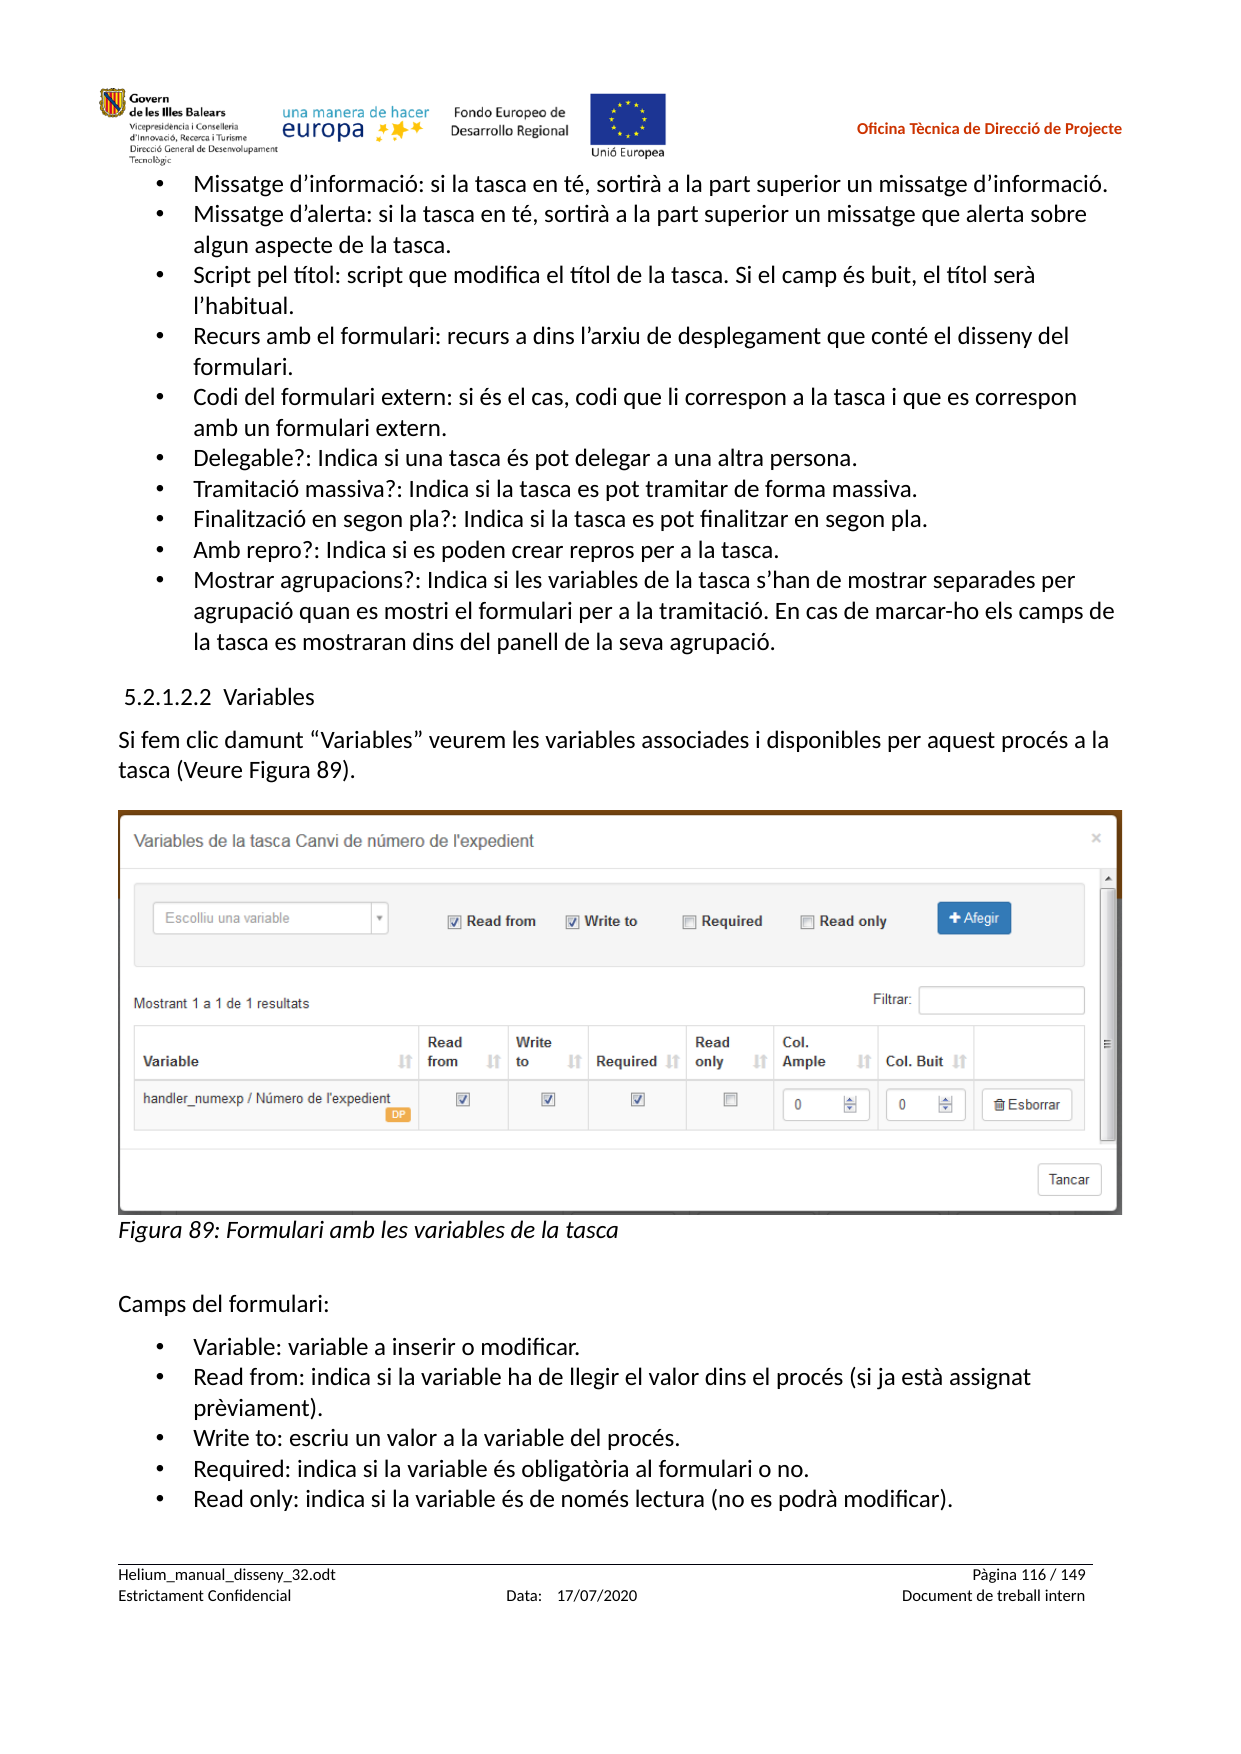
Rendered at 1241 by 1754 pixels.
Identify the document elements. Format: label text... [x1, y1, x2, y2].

list Missatge d’alerta: si la tasca en té, sortirà a la part superior un missatge que alerta sobre algun aspecte de la tasca. [156, 198, 1122, 259]
list Recurs amb el formulari: recurs a dins l’arxiu de desplegament que conté el disseny del formulari. [156, 321, 1122, 382]
list Delegable?: Indica si una tasca és pot delegar a una altra persona. [156, 443, 1122, 473]
subtitle Variables [118, 681, 1122, 712]
list Mostrar agrupacions?: Indica si les variables de la tasca s’han de mostrar separades per agrupació quan es mostri el formulari per a la tramitació. En cas de marcar-ho els camps de la tasca es mostraran dins del panell de la seva agrupació. [156, 565, 1122, 656]
list Read only: indica si la variable és de només lectura (no es podrà modificar). [156, 1483, 1122, 1514]
list Tramitació massiva?: Indica si la tasca es pot tramitar de forma massiva. [156, 473, 1122, 504]
picture [118, 810, 1123, 1215]
list Missatge d’informació: si la tasca en té, sortirà a la part superior un missatge d’informació. [156, 168, 1122, 198]
text Camps del formulari: [118, 1288, 1122, 1318]
text Figura 89: Formulari amb les variables de la tasca [118, 1215, 1122, 1245]
list Required: indica si la variable és obligatòria al formulari o no. [156, 1453, 1122, 1483]
list Variable: variable a inserir o modificar. [156, 1331, 1122, 1361]
list Read from: indica si la variable ha de llegir el valor dins el procés (si ja està assignat prèviament). [156, 1361, 1122, 1422]
list Amb repro?: Indica si es poden crear repros per a la tasca. [156, 534, 1122, 565]
picture [99, 87, 668, 166]
list Write to: escriu un valor a la variable del procés. [156, 1422, 1122, 1453]
list Script pel títol: script que modifica el títol de la tasca. Si el camp és buit, el títol serà l’habitual. [156, 259, 1122, 321]
text Si fem clic damunt “Variables” veurem les variables associades i disponibles per aquest procés a la tasca (Veure Figura 89). [118, 724, 1122, 785]
list Finalització en segon pla?: Indica si la tasca es pot finalitzar en segon pla. [156, 504, 1122, 534]
list Codi del formulari extern: si és el cas, codi que li correspon a la tasca i que es correspon amb un formulari extern. [156, 382, 1122, 443]
